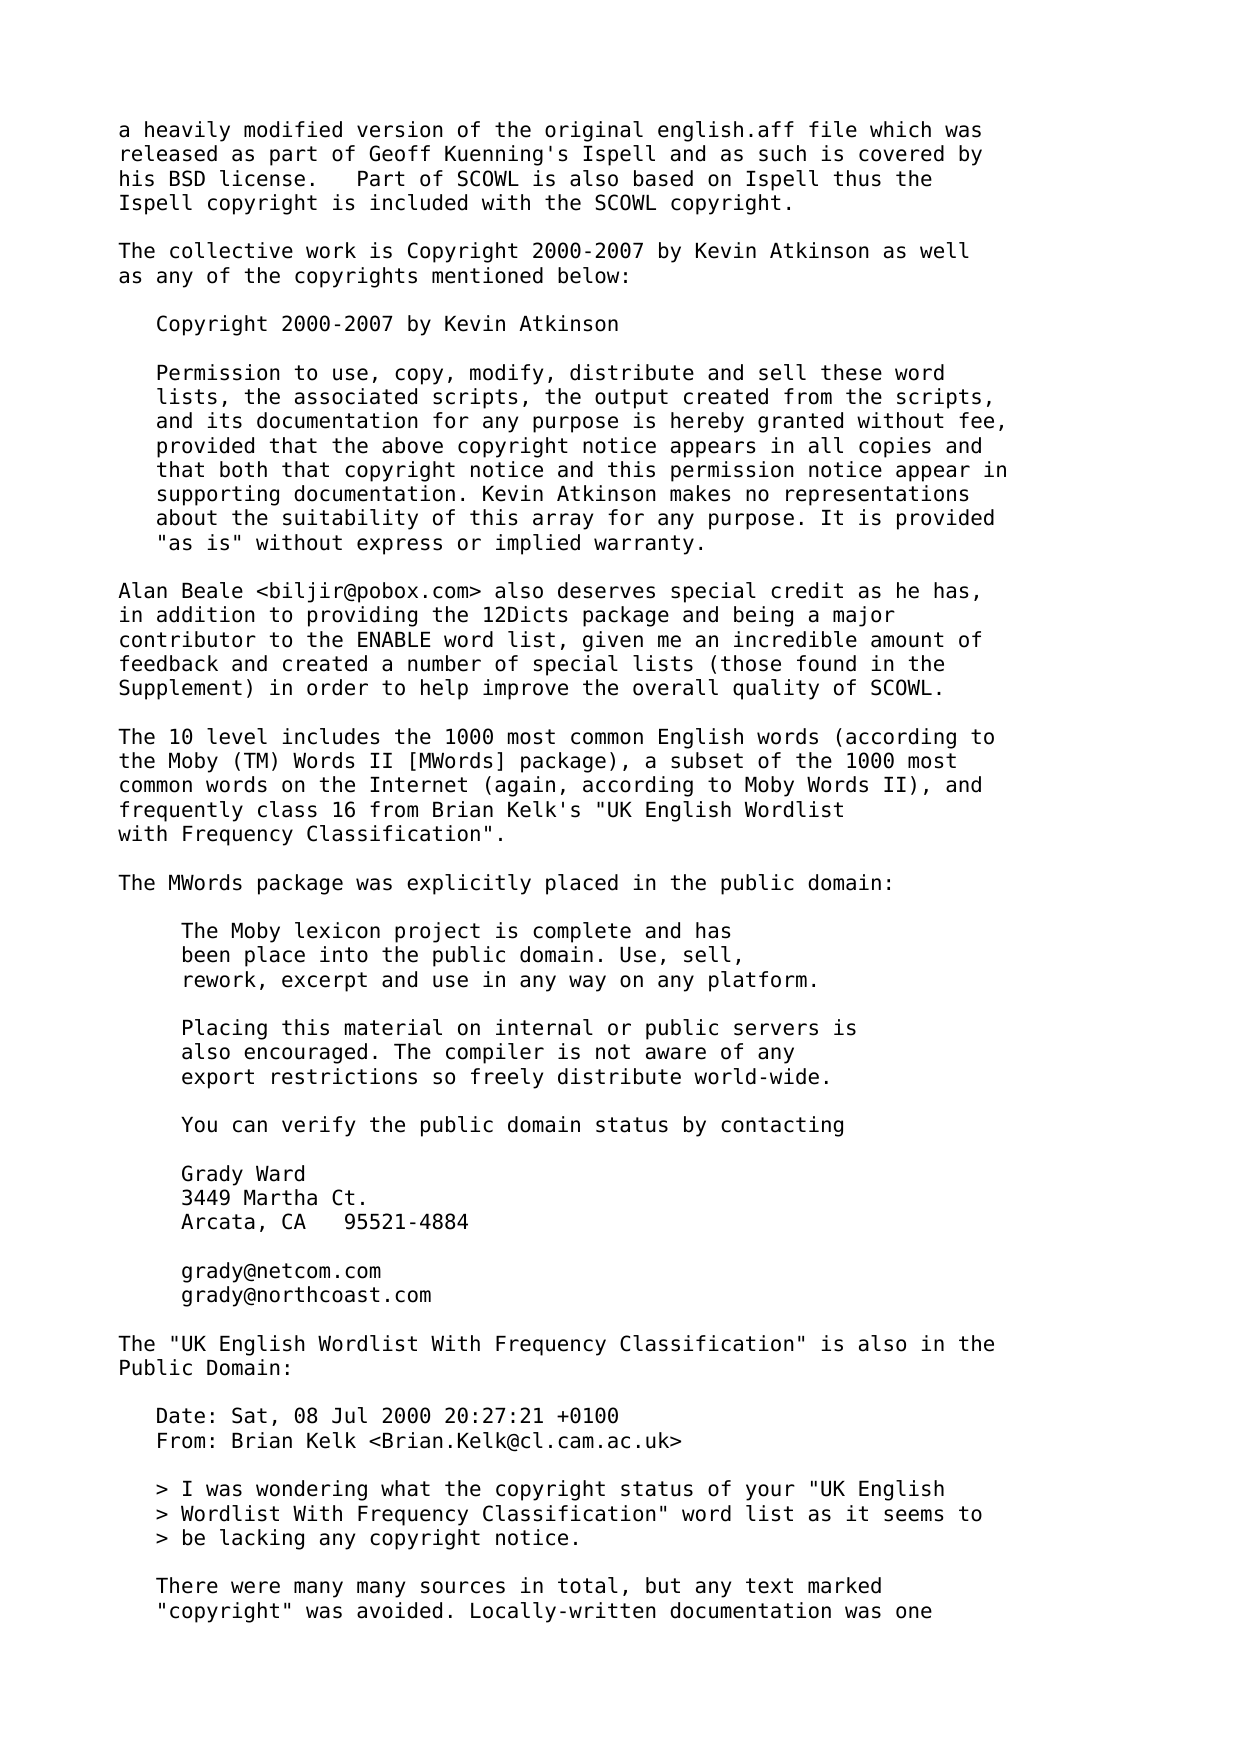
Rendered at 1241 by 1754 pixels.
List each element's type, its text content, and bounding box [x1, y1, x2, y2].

text Public Domain: [118, 1356, 1122, 1380]
text and its documentation for any purpose is hereby granted without fee, [118, 409, 1122, 434]
text grady@netcom.com [118, 1259, 1122, 1283]
text supporting documentation. Kevin Atkinson makes no representations [118, 482, 1122, 506]
text > Wordlist With Frequency Classification" word list as it seems to [118, 1502, 1122, 1526]
text feedback and created a number of special lists (those found in the [118, 652, 1122, 676]
text contributor to the ENABLE word list, given me an incredible amount of [118, 628, 1122, 652]
text Arcata, CA 95521-4884 [118, 1210, 1122, 1234]
text lists, the associated scripts, the output created from the scripts, [118, 385, 1122, 409]
text > be lacking any copyright notice. [118, 1526, 1122, 1550]
text The "UK English Wordlist With Frequency Classification" is also in the [118, 1332, 1122, 1356]
text the Moby (TM) Words II [MWords] package), a subset of the 1000 most [118, 749, 1122, 773]
text The 10 level includes the 1000 most common English words (according to [118, 725, 1122, 749]
text The collective work is Copyright 2000-2007 by Kevin Atkinson as well [118, 239, 1122, 264]
text been place into the public domain. Use, sell, [118, 943, 1122, 968]
text "as is" without express or implied warranty. [118, 531, 1122, 555]
text provided that the above copyright notice appears in all copies and [118, 434, 1122, 458]
text export restrictions so freely distribute world-wide. [118, 1065, 1122, 1089]
text Ispell copyright is included with the SCOWL copyright. [118, 191, 1122, 215]
text as any of the copyrights mentioned below: [118, 264, 1122, 288]
text Grady Ward [118, 1162, 1122, 1186]
text grady@northcoast.com [118, 1283, 1122, 1307]
text The MWords package was explicitly placed in the public domain: [118, 871, 1122, 895]
text a heavily modified version of the original english.aff file which was [118, 118, 1122, 142]
text From: Brian Kelk <Brian.Kelk@cl.cam.ac.uk> [118, 1429, 1122, 1453]
text You can verify the public domain status by contacting [118, 1113, 1122, 1137]
text in addition to providing the 12Dicts package and being a major [118, 603, 1122, 628]
text about the suitability of this array for any purpose. It is provided [118, 506, 1122, 531]
text his BSD license. Part of SCOWL is also based on Ispell thus the [118, 167, 1122, 191]
text rework, excerpt and use in any way on any platform. [118, 968, 1122, 992]
text frequently class 16 from Brian Kelk's "UK English Wordlist [118, 798, 1122, 822]
text common words on the Internet (again, according to Moby Words II), and [118, 773, 1122, 798]
text There were many many sources in total, but any text marked [118, 1574, 1122, 1599]
text 3449 Martha Ct. [118, 1186, 1122, 1210]
text Placing this material on internal or public servers is [118, 1016, 1122, 1040]
text Alan Beale <biljir@pobox.com> also deserves special credit as he has, [118, 579, 1122, 603]
text also encouraged. The compiler is not aware of any [118, 1040, 1122, 1065]
text Copyright 2000-2007 by Kevin Atkinson [118, 312, 1122, 337]
text Date: Sat, 08 Jul 2000 20:27:21 +0100 [118, 1404, 1122, 1429]
text The Moby lexicon project is complete and has [118, 919, 1122, 943]
text released as part of Geoff Kuenning's Ispell and as such is covered by [118, 142, 1122, 167]
text "copyright" was avoided. Locally-written documentation was one [118, 1599, 1122, 1623]
text Permission to use, copy, modify, distribute and sell these word [118, 361, 1122, 385]
text > I was wondering what the copyright status of your "UK English [118, 1477, 1122, 1502]
text with Frequency Classification". [118, 822, 1122, 846]
text that both that copyright notice and this permission notice appear in [118, 458, 1122, 482]
text Supplement) in order to help improve the overall quality of SCOWL. [118, 676, 1122, 701]
